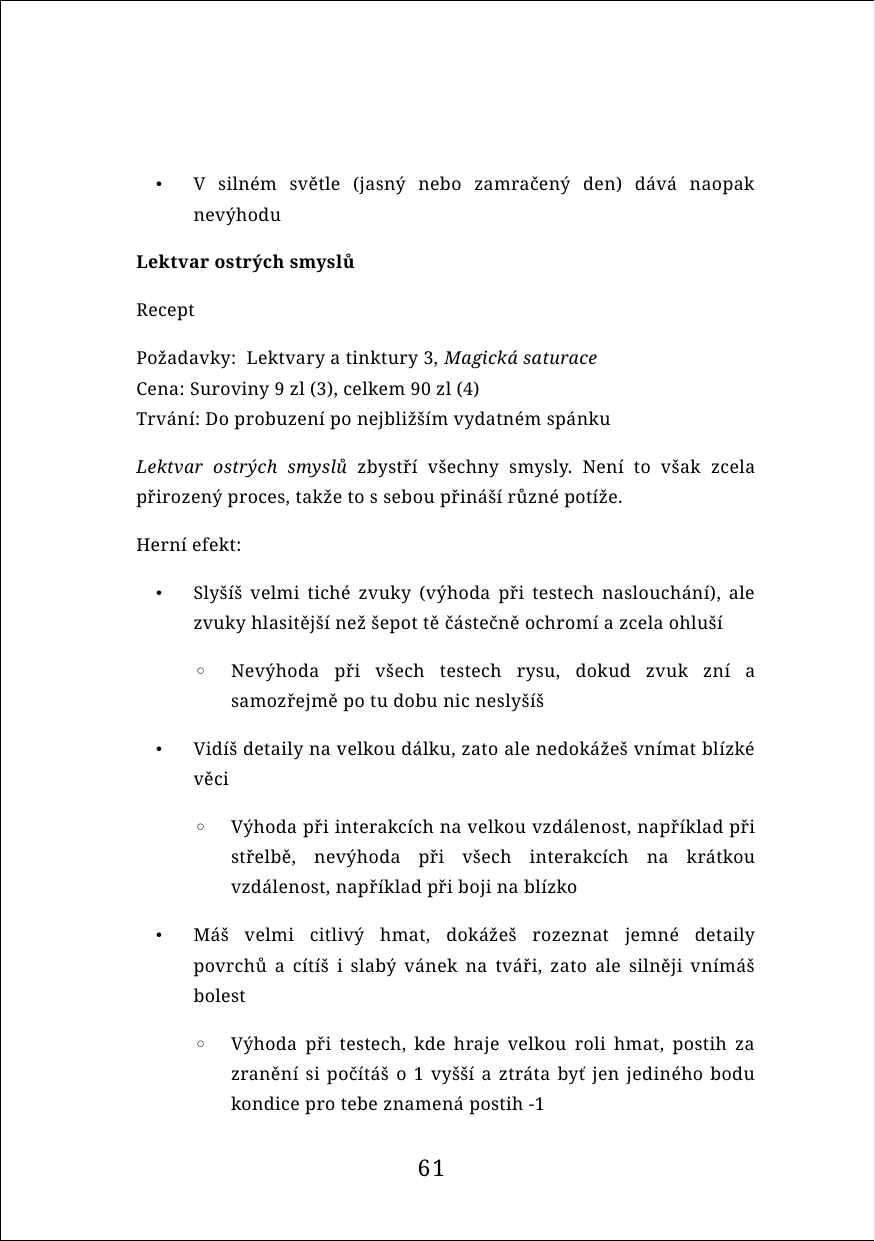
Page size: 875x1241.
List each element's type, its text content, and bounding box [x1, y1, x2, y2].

list Nevýhoda při všech testech rysu, dokud zvuk zní a samozřejmě po tu dobu nic neslyšíš [193, 658, 756, 713]
list Máš velmi citlivý hmat, dokážeš rozeznat jemné detaily povrchů a cítíš i slabý vánek na tváři, zato ale silněji vnímáš bolest [156, 923, 756, 1007]
list Výhoda při interakcích na velkou vzdálenost, například při střelbě, nevýhoda při všech interakcích na krátkou vzdálenost, například při boji na blízko [193, 814, 756, 899]
list V silném světle (jasný nebo zamračený den) dává naopak nevýhodu [156, 172, 756, 226]
list Vidíš detaily na velkou dálku, zato ale nedokážeš vnímat blízké věci [156, 736, 756, 791]
text Lektvar ostrých smyslů zbystří všechny smysly. Není to však zcela přirozený proces, takže to s sebou přináší různé potíže. [136, 454, 756, 508]
text Lektvar ostrých smyslů [136, 250, 756, 274]
list Výhoda při testech, kde hraje velkou roli hmat, postih za zranění si počítáš o 1 vyšší a ztráta byť jen jediného bodu kondice pro tebe znamená postih -1 [193, 1031, 756, 1116]
text Recept [136, 298, 756, 322]
list Slyšíš velmi tiché zvuky (výhoda při testech naslouchání), ale zvuky hlasitější než šepot tě částečně ochromí a zcela ohluší [156, 580, 756, 634]
text Požadavky: Lektvary a tinktury 3, Magická saturace Cena: Suroviny 9 zl (3), celkem 90 zl (4) Trvání: Do probuzení po nejbližším vydatném spánku [136, 346, 756, 430]
text Herní efekt: [136, 532, 756, 556]
